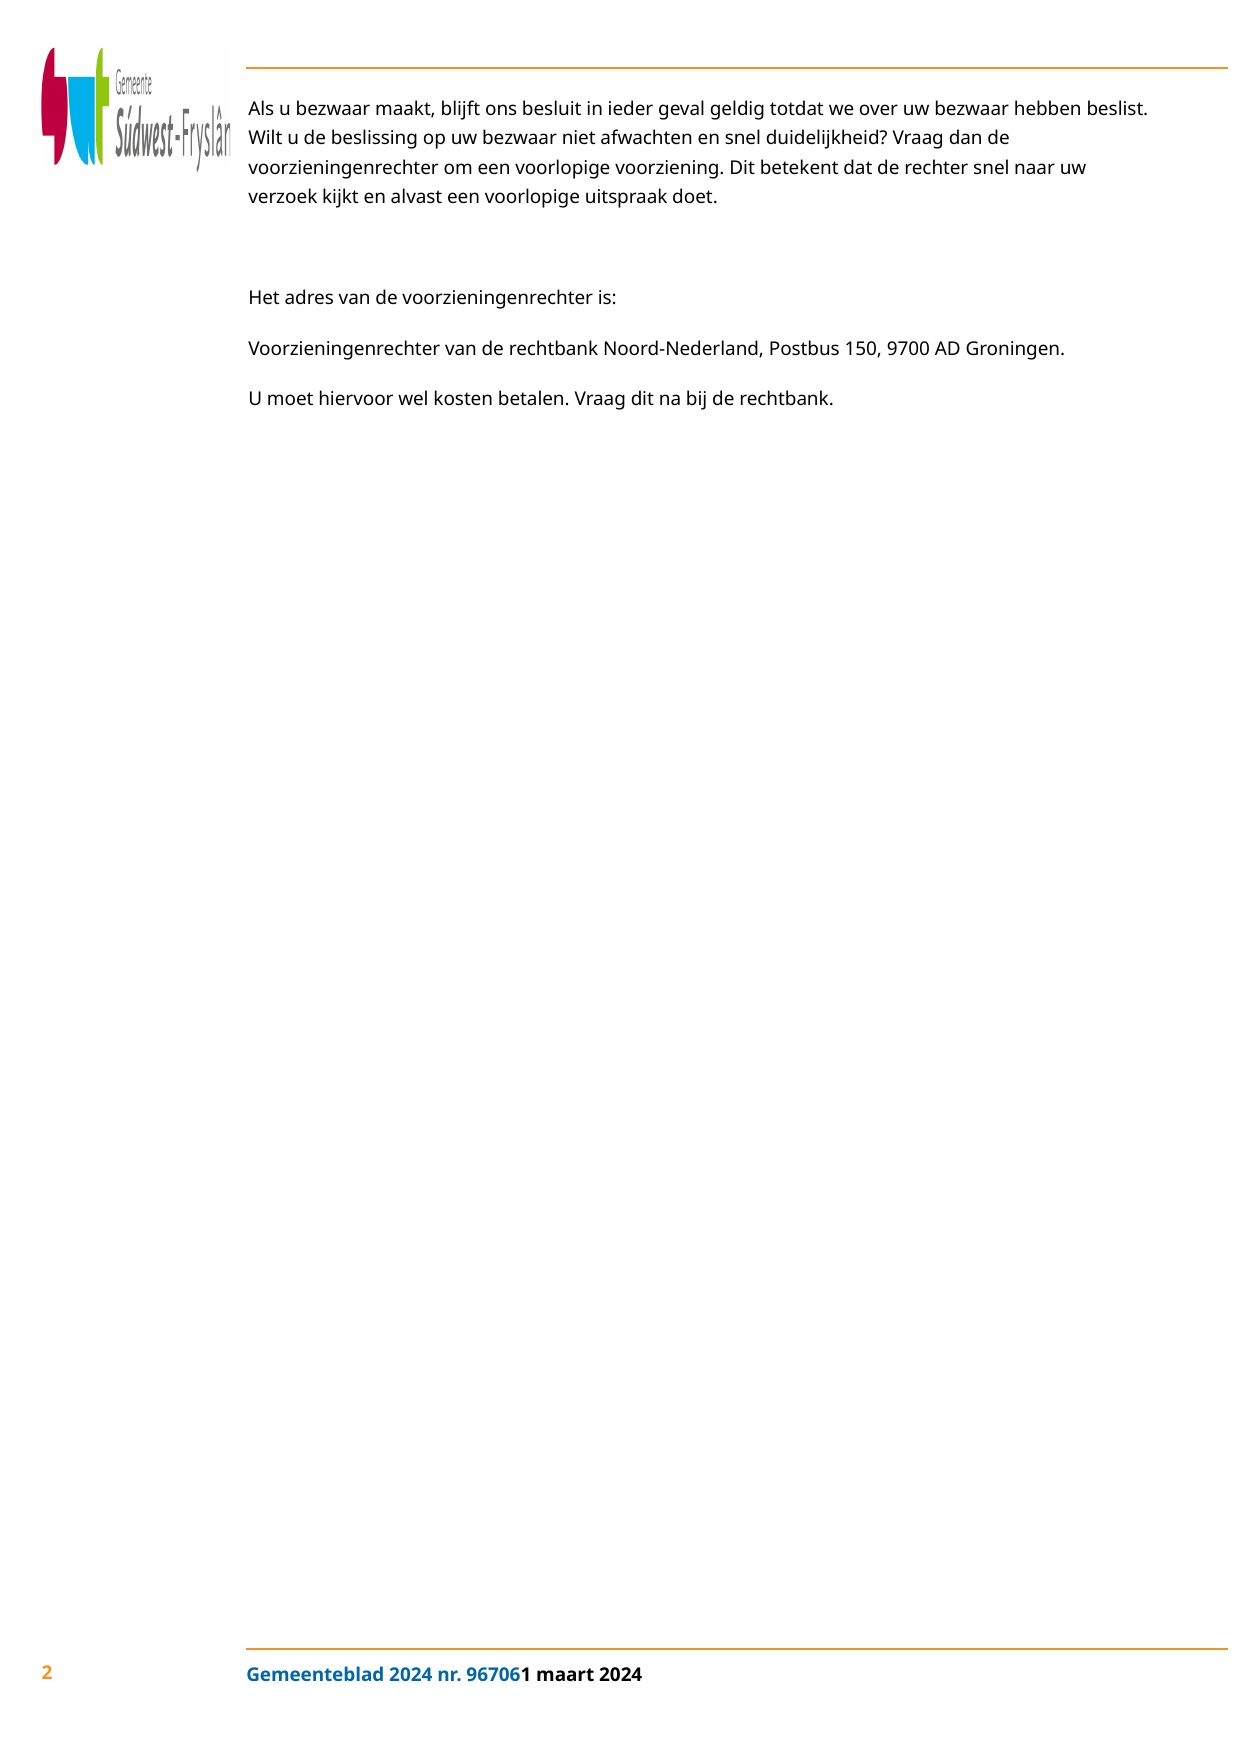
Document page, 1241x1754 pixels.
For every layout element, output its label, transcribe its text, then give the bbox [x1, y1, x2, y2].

picture [41, 47, 231, 172]
text U moet hiervoor wel kosten betalen. Vraag dit na bij de rechtbank. [248, 385, 1152, 411]
text Het adres van de voorzieningenrechter is: [248, 284, 1152, 310]
text Als u bezwaar maakt, blijft ons besluit in ieder geval geldig totdat we over uw bezwaar hebben beslist. Wilt u de beslissing op uw bezwaar niet afwachten en snel duidelijkheid? Vraag dan de voorzieningenrechter om een voorlopige voorziening. Dit betekent dat de rechter snel naar uw verzoek kijkt en alvast een voorlopige uitspraak doet. [248, 95, 1152, 209]
text Voorzieningenrechter van de rechtbank Noord-Nederland, Postbus 150, 9700 AD Groningen. [248, 335, 1152, 361]
